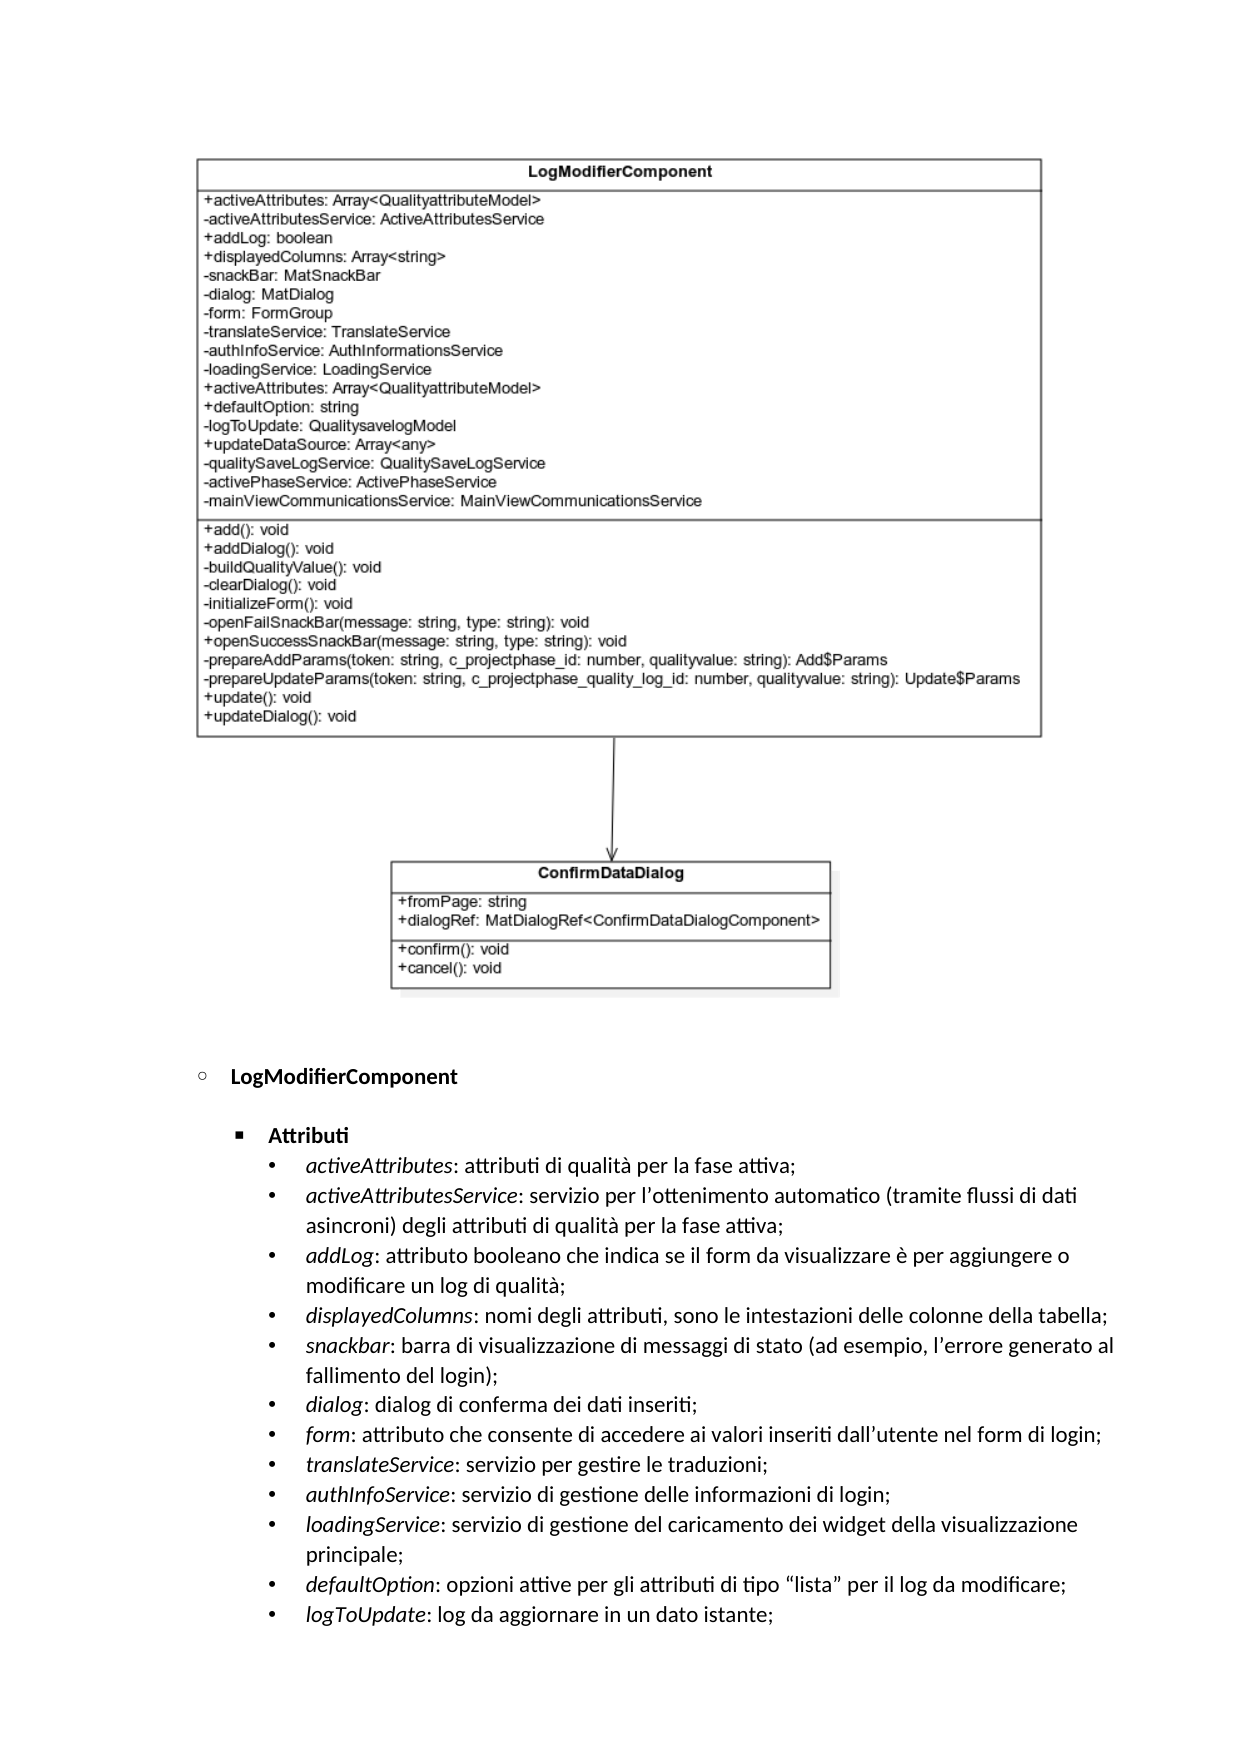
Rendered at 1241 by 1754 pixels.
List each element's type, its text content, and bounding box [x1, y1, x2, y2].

list dialog: dialog di conferma dei dati inseriti; [268, 1391, 1122, 1419]
list activeAttributesService: servizio per l’ottenimento automatico (tramite flussi di dati asincroni) degli attributi di qualità per la fase attiva; [268, 1181, 1122, 1239]
list form: attributo che consente di accedere ai valori inseriti dall’utente nel form di login; [268, 1421, 1122, 1448]
list Attributi [231, 1122, 1122, 1149]
list translateService: servizio per gestire le traduzioni; [268, 1450, 1122, 1478]
list defaultOption: opzioni attive per gli attributi di tipo “lista” per il log da modificare; [268, 1570, 1122, 1598]
picture [185, 147, 1055, 1001]
list loadingService: servizio di gestione del caricamento dei widget della visualizzazione principale; [268, 1510, 1122, 1568]
list snackbar: barra di visualizzazione di messaggi di stato (ad esempio, l’errore generato al fallimento del login); [268, 1331, 1122, 1389]
list LogModifierComponent [193, 1062, 1122, 1090]
list displayedColumns: nomi degli attributi, sono le intestazioni delle colonne della tabella; [268, 1301, 1122, 1329]
list logToUpdate: log da aggiornare in un dato istante; [268, 1600, 1122, 1628]
list authInfoService: servizio di gestione delle informazioni di login; [268, 1480, 1122, 1508]
list addLog: attributo booleano che indica se il form da visualizzare è per aggiungere o modificare un log di qualità; [268, 1241, 1122, 1299]
list activeAttributes: attributi di qualità per la fase attiva; [268, 1151, 1122, 1179]
